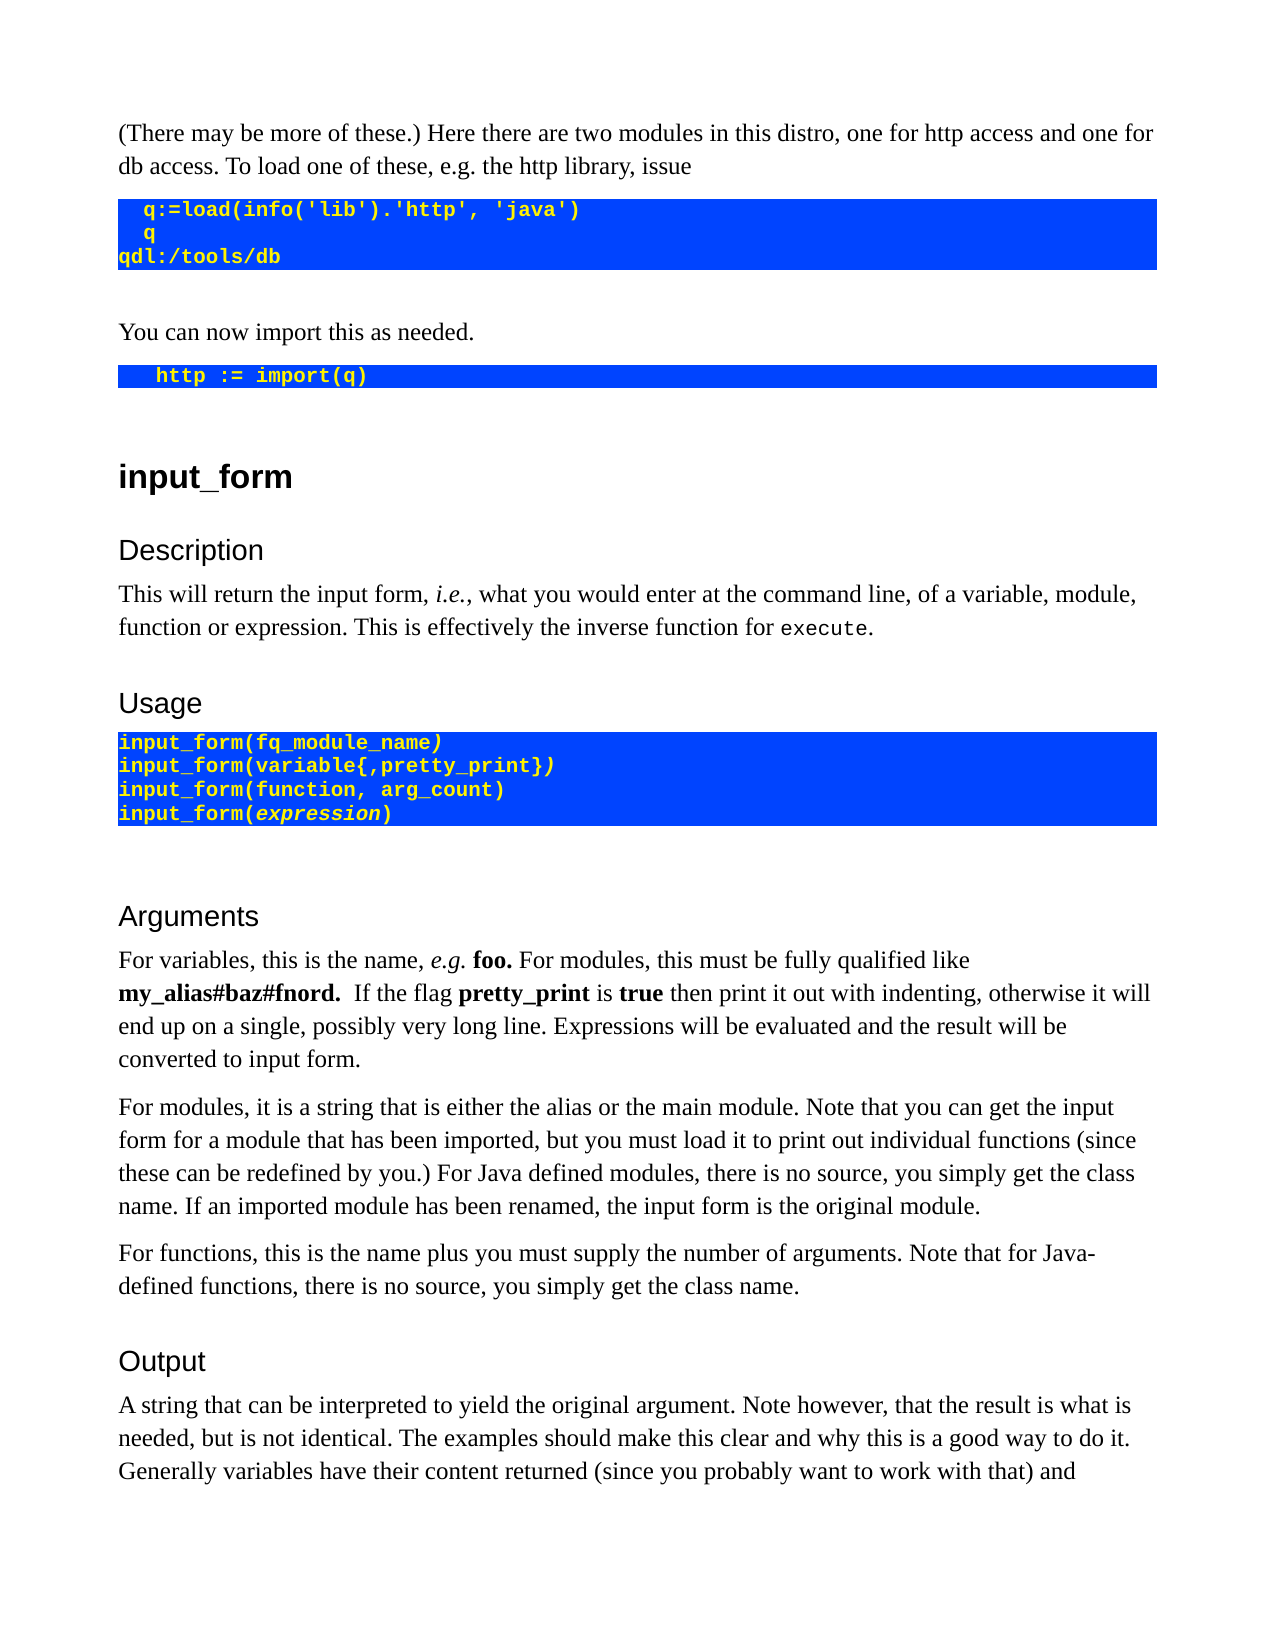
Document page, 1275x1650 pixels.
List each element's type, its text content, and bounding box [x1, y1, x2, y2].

subtitle Usage [118, 686, 1157, 719]
text input_form(expression) [118, 803, 1157, 826]
text For variables, this is the name, e.g. foo. For modules, this must be fully qualified like my_alias#baz#fnord. If the flag pretty_print is true then print it out with indenting, otherwise it will end up on a single, possibly very long line. Expressions will be evaluated and the result will be converted to input form. [118, 945, 1157, 1073]
text q [118, 222, 1157, 246]
text input_form(variable{,pretty_print}) [118, 755, 1157, 779]
text For modules, it is a string that is either the alias or the main module. Note that you can get the input form for a module that has been imported, but you must load it to print out individual functions (since these can be redefined by you.) For Java defined modules, there is no source, you simply get the class name. If an imported module has been renamed, the input form is the original module. [118, 1092, 1157, 1219]
subtitle Description [118, 533, 1157, 567]
subtitle Arguments [118, 899, 1157, 932]
text qdl:/tools/db [118, 246, 1157, 270]
text For functions, this is the name plus you must supply the number of arguments. Note that for Java-defined functions, there is no source, you simply get the class name. [118, 1238, 1157, 1300]
text q:=load(info('lib').'http', 'java') [118, 199, 1157, 222]
text (There may be more of these.) Here there are two modules in this distro, one for http access and one for db access. To load one of these, e.g. the http library, issue [118, 118, 1157, 180]
text You can now import this as needed. [118, 317, 1157, 346]
text input_form(function, arg_count) [118, 779, 1157, 803]
subtitle input_form [118, 457, 1157, 496]
text http := import(q) [118, 365, 1157, 388]
text input_form(fq_module_name) [118, 732, 1157, 755]
subtitle Output [118, 1344, 1157, 1377]
text A string that can be interpreted to yield the original argument. Note however, that the result is what is needed, but is not identical. The examples should make this clear and why this is a good way to do it. Generally variables have their content returned (since you probably want to work with that) and [118, 1390, 1157, 1485]
text This will return the input form, i.e., what you would enter at the command line, of a variable, module, function or expression. This is effectively the inverse function for execute. [118, 579, 1157, 642]
